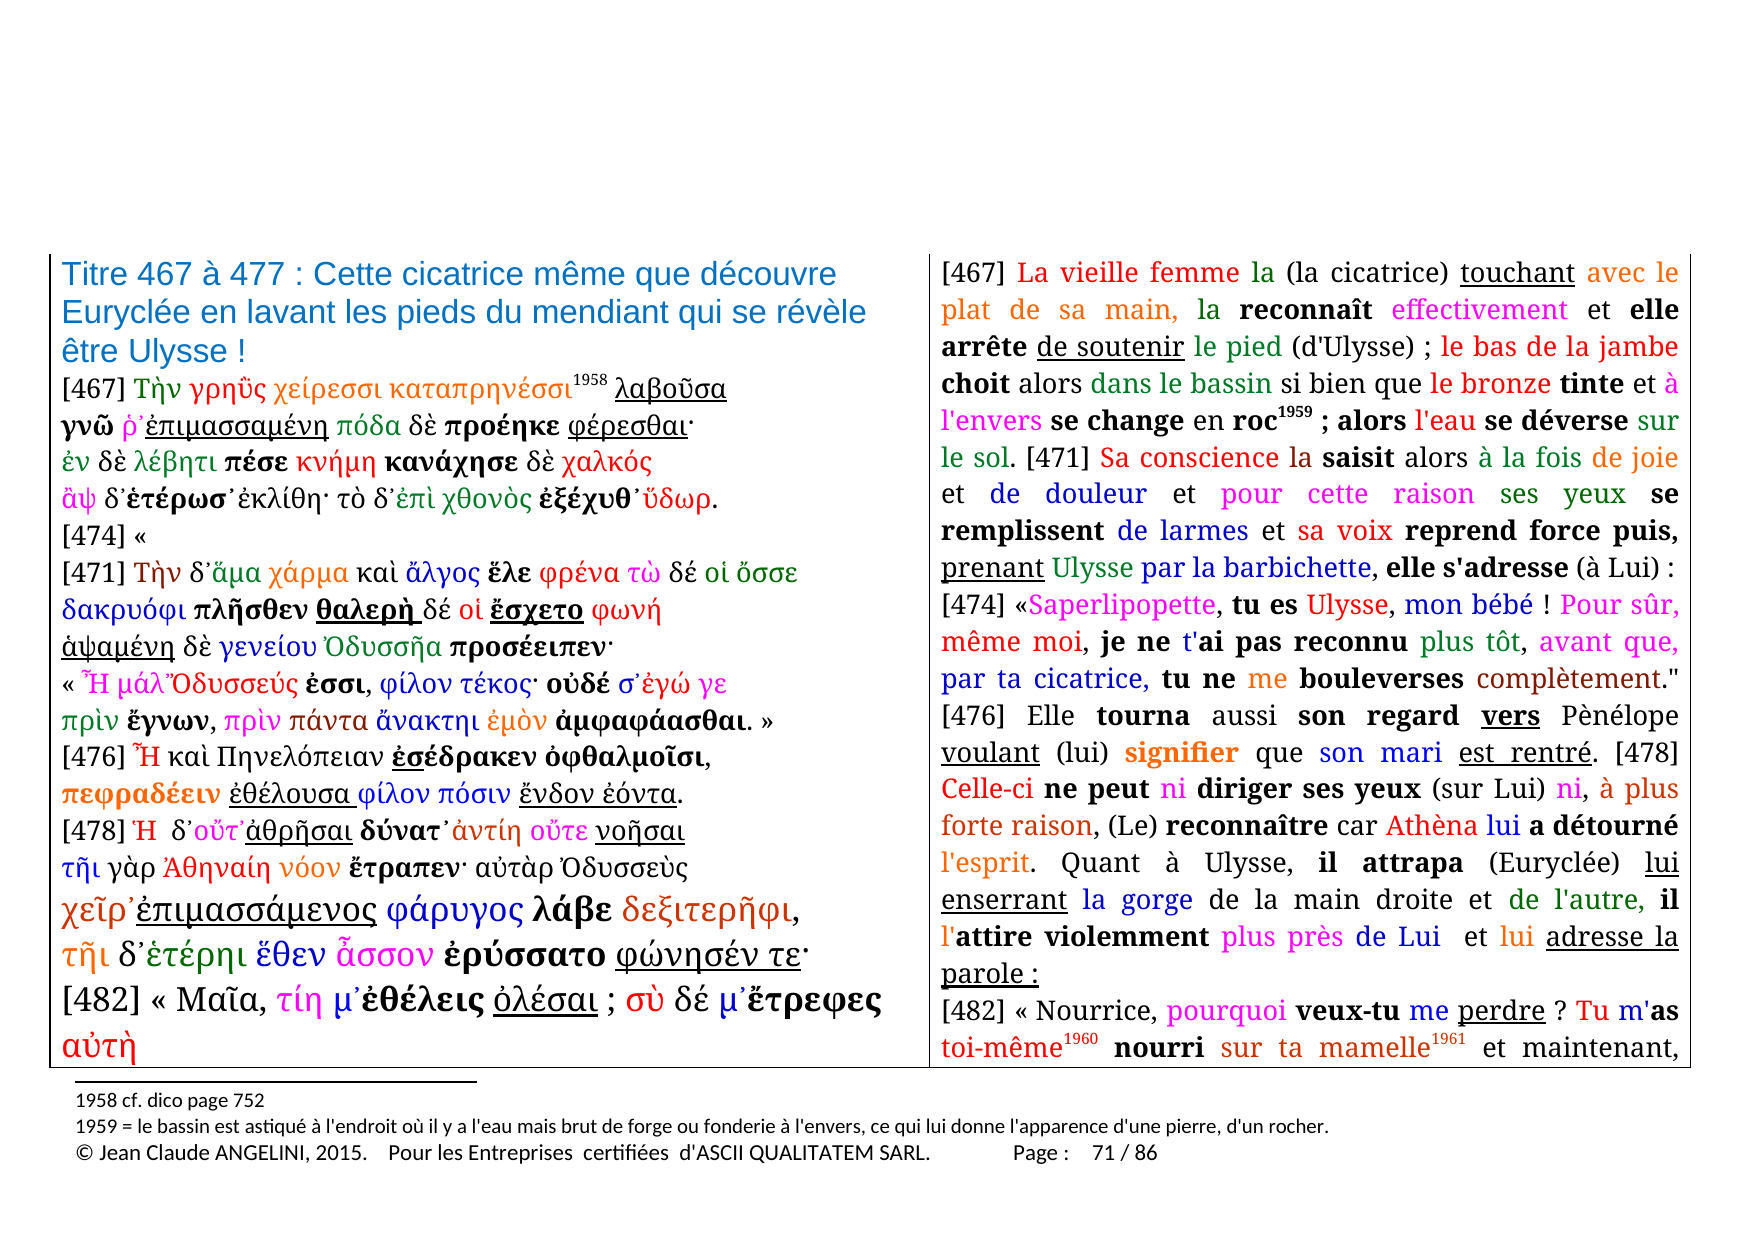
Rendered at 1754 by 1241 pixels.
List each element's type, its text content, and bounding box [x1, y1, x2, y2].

table_header [467] La vieille femme la (la cicatrice) touchant avec le plat de sa main, la reconnaît effectivement et elle arrête de soutenir le pied (d'Ulysse) ; le bas de la jambe choit alors dans le bassin si bien que le bronze tinte et à l'envers se change en roc ; alors l'eau se déverse sur le sol. [471] Sa conscience la saisit alors à la fois de joie et de douleur et pour cette raison ses yeux se remplissent de larmes et sa voix reprend force puis, prenant Ulysse par la barbichette, elle s'adresse (à Lui) : [474] «Saperlipopette, tu es Ulysse, mon bébé ! Pour sûr, même moi, je ne t'ai pas reconnu plus tôt, avant que, par ta cicatrice, tu ne me bouleverses complètement." [476] Elle tourna aussi son regard vers Pènélope voulant (lui) signifier que son mari est rentré. [478] Celle-ci ne peut ni diriger ses yeux (sur Lui) ni, à plus forte raison, (Le) reconnaître car Athèna lui a détourné l'esprit. Quant à Ulysse, il attrapa (Euryclée) lui enserrant la gorge de la main droite et de l'autre, il l'attire violemment plus près de Lui et lui adresse la parole : [482] « Nourrice, pourquoi veux-tu me perdre ? Tu m'as toi-même nourri sur ta mamelle et maintenant, [930, 254, 1690, 1067]
table_header Titre 467 à 477 : Cette cicatrice même que découvre Euryclée en lavant les pieds du mendiant qui se révèle être Ulysse ! [467] Τὴν γρηῢς χείρεσσι καταπρηνέσσι λαβοῦσα γνῶ ῥ᾽ἐπιμασσαμένη πόδα δὲ προέηκε φέρεσθαι· ἐν δὲ λέβητι πέσε κνήμη κανάχησε δὲ χαλκός ἂψ δ᾽ἑτέρωσ᾽ἐκλίθη· τὸ δ᾽ἐπὶ χθονὸς ἐξέχυθ᾽ὕδωρ. [474] « [471] Τὴν δ᾽ἅμα χάρμα καὶ ἄλγος ἕλε φρένα τὼ δέ οἱ ὄσσε δακρυόφι πλῆσθεν θαλερὴ δέ οἱ ἔσχετο φωνή ἁψαμένη δὲ γενείου Ὀδυσσῆα προσέειπεν· « Ἦ μάλ᾽Ὀδυσσεύς ἐσσι, φίλον τέκος· οὐδέ σ᾽ἐγώ γε πρὶν ἔγνων, πρὶν πάντα ἄνακτηι ἐμὸν ἀμφαφάασθαι. » [476] Ἦ καὶ Πηνελόπειαν ἐσέδρακεν ὀφθαλμοῖσι, πεφραδέειν ἐθέλουσα φίλον πόσιν ἔνδον ἐόντα. [478] Ἡ δ᾽οὔτ᾽ἀθρῆσαι δύνατ᾽ἀντίη οὔτε νοῆσαι τῆι γὰρ Ἀθηναίη νόον ἔτραπεν· αὐτὰρ Ὀδυσσεὺς χεῖρ᾽ἐπιμασσάμενος φάρυγος λάβε δεξιτερῆφι, τῆι δ᾽ἑτέρηι ἕθεν ἆσσον ἐρύσσατο φώνησέν τε· [482] « Μαῖα, τίη μ᾽ἐθέλεις ὀλέσαι ; σὺ δέ μ᾽ἔτρεφες αὐτὴ [51, 254, 929, 1067]
